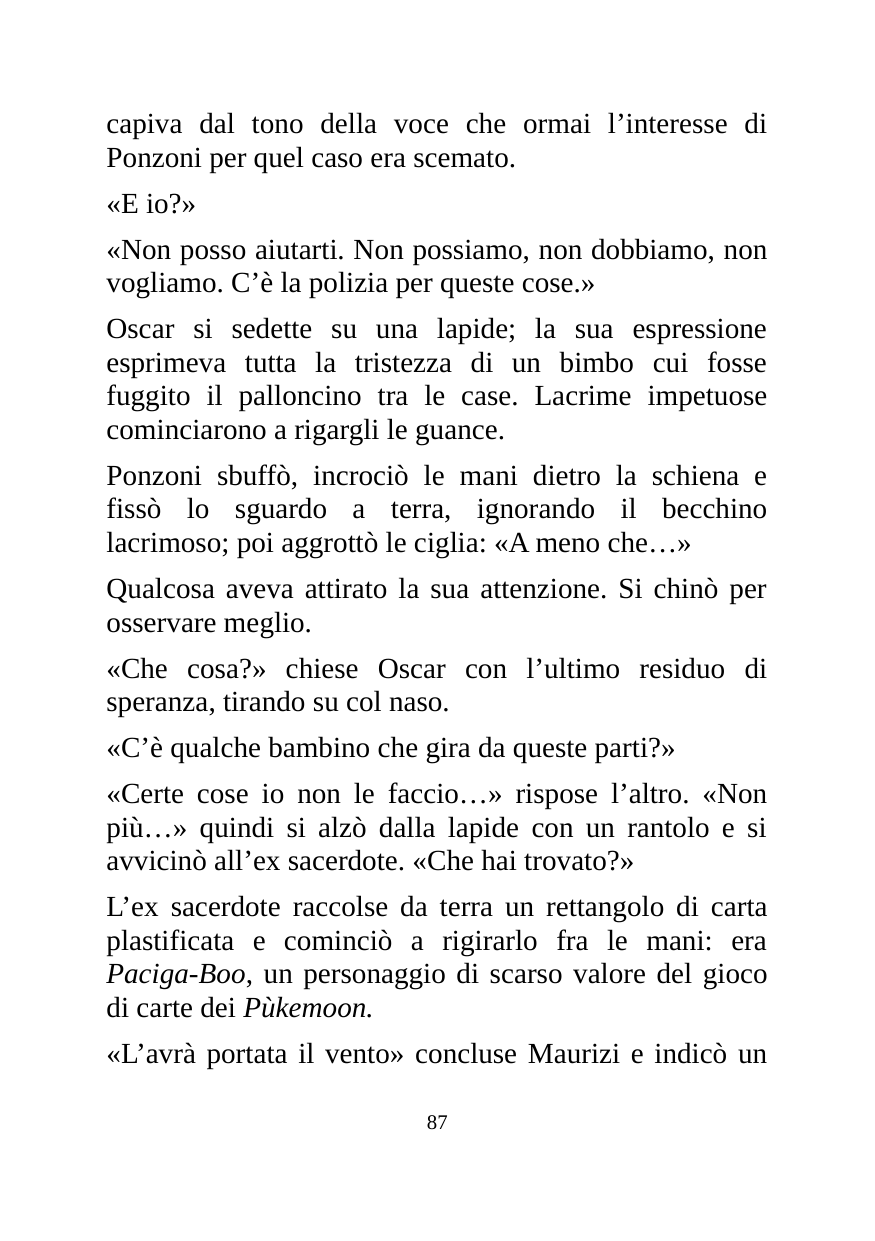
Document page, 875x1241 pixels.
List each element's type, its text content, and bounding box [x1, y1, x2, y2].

text Ponzoni sbuffò, incrociò le mani dietro la schiena e fissò lo sguardo a terra, ignorando il becchino lacrimoso; poi aggrottò le ciglia: «A meno che…» [106, 458, 768, 559]
text «Certe cose io non le faccio…» rispose l’altro. «Non più…» quindi si alzò dalla lapide con un rantolo e si avvicinò all’ex sacerdote. «Che hai trovato?» [106, 776, 768, 877]
text «E io?» [106, 186, 768, 219]
text Oscar si sedette su una lapide; la sua espressione esprimeva tutta la tristezza di un bimbo cui fosse fuggito il palloncino tra le case. Lacrime impetuose cominciarono a rigargli le guance. [106, 311, 768, 446]
text L’ex sacerdote raccolse da terra un rettangolo di carta plastificata e cominciò a rigirarlo fra le mani: era Paciga-Boo, un personaggio di scarso valore del gioco di carte dei Pùkemoon. [106, 889, 768, 1024]
text «C’è qualche bambino che gira da queste parti?» [106, 730, 768, 764]
text capiva dal tono della voce che ormai l’interesse di Ponzoni per quel caso era scemato. [106, 106, 768, 173]
text «L’avrà portata il vento» concluse Maurizi e indicò un [106, 1036, 768, 1070]
text «Che cosa?» chiese Oscar con l’ultimo residuo di speranza, tirando su col naso. [106, 651, 768, 718]
text «Non posso aiutarti. Non possiamo, non dobbiamo, non vogliamo. C’è la polizia per queste cose.» [106, 232, 768, 299]
text Qualcosa aveva attirato la sua attenzione. Si chinò per osservare meglio. [106, 571, 768, 638]
